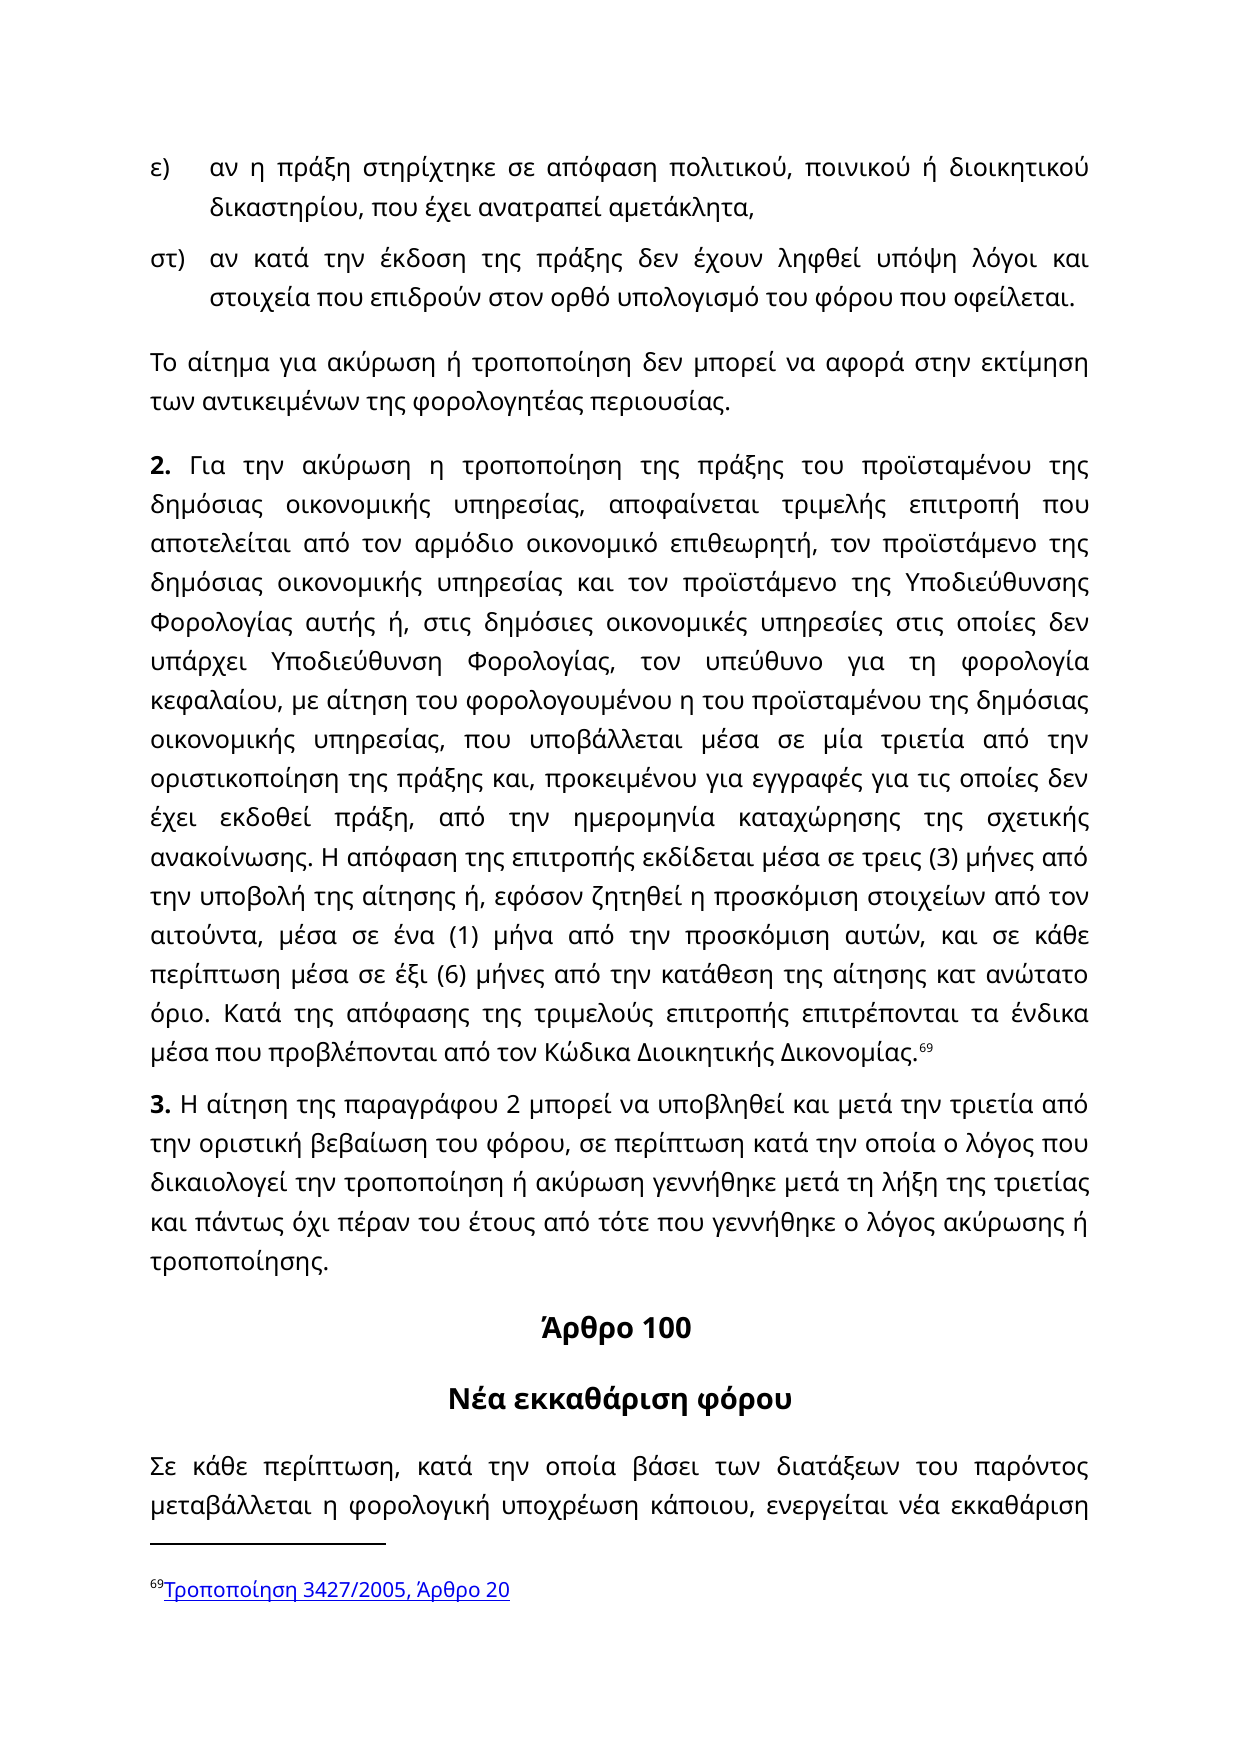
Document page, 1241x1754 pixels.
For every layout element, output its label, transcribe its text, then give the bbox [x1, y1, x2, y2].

text Σε κάθε περίπτωση, κατά την οποία βάσει των διατάξεων του παρόντος μεταβάλλεται η φορολογική υποχρέωση κάποιου, ενεργείται νέα εκκαθάριση [150, 1449, 1090, 1522]
subtitle Άρθρο 100 [150, 1307, 1090, 1347]
subtitle Νέα εκκαθάριση φόρου [150, 1378, 1090, 1418]
text 2. Για την ακύρωση η τροποποίηση της πράξης του προϊσταμένου της δημόσιας οικονομικής υπηρεσίας, αποφαίνεται τριμελής επιτροπή που αποτελείται από τον αρμόδιο οικονομικό επιθεωρητή, τον προϊστάμενο της δημόσιας οικονομικής υπηρεσίας και τον προϊστάμενο της Υποδιεύθυνσης Φορολογίας αυτής ή, στις δημόσιες οικονομικές υπηρεσίες στις οποίες δεν υπάρχει Υποδιεύθυνση Φορολογίας, τον υπεύθυνο για τη φορολογία κεφαλαίου, με αίτηση του φορολογουμένου η του προϊσταμένου της δημόσιας οικονομικής υπηρεσίας, που υποβάλλεται μέσα σε μία τριετία από την οριστικοποίηση της πράξης και, προκειμένου για εγγραφές για τις οποίες δεν έχει εκδοθεί πράξη, από την ημερομηνία καταχώρησης της σχετικής ανακοίνωσης. Η απόφαση της επιτροπής εκδίδεται μέσα σε τρεις (3) μήνες από την υποβολή της αίτησης ή, εφόσον ζητηθεί η προσκόμιση στοιχείων από τον αιτούντα, μέσα σε ένα (1) μήνα από την προσκόμιση αυτών, και σε κάθε περίπτωση μέσα σε έξι (6) μήνες από την κατάθεση της αίτησης κατ ανώτατο όριο. Κατά της απόφασης της τριμελούς επιτροπής επιτρέπονται τα ένδικα μέσα που προβλέπονται από τον Κώδικα Διοικητικής Δικονομίας. [150, 447, 1090, 1069]
list ε) αν η πράξη στηρίχτηκε σε απόφαση πολιτικού, ποινικού ή διοικητικού δικαστηρίου, που έχει ανατραπεί αμετάκλητα, [150, 150, 1090, 223]
text 3. Η αίτηση της παραγράφου 2 μπορεί να υποβληθεί και μετά την τριετία από την οριστική βεβαίωση του φόρου, σε περίπτωση κατά την οποία ο λόγος που δικαιολογεί την τροποποίηση ή ακύρωση γεννήθηκε μετά τη λήξη της τριετίας και πάντως όχι πέραν του έτους από τότε που γεννήθηκε ο λόγος ακύρωσης ή τροποποίησης. [150, 1087, 1090, 1277]
list στ) αν κατά την έκδοση της πράξης δεν έχουν ληφθεί υπόψη λόγοι και στοιχεία που επιδρούν στον ορθό υπολογισμό του φόρου που οφείλεται. [150, 241, 1090, 314]
text Τροποποίηση 3427/2005, Άρθρο 20 [150, 1576, 1090, 1604]
text Το αίτημα για ακύρωση ή τροποποίηση δεν μπορεί να αφορά στην εκτίμηση των αντικειμένων της φορολογητέας περιουσίας. [150, 344, 1090, 417]
